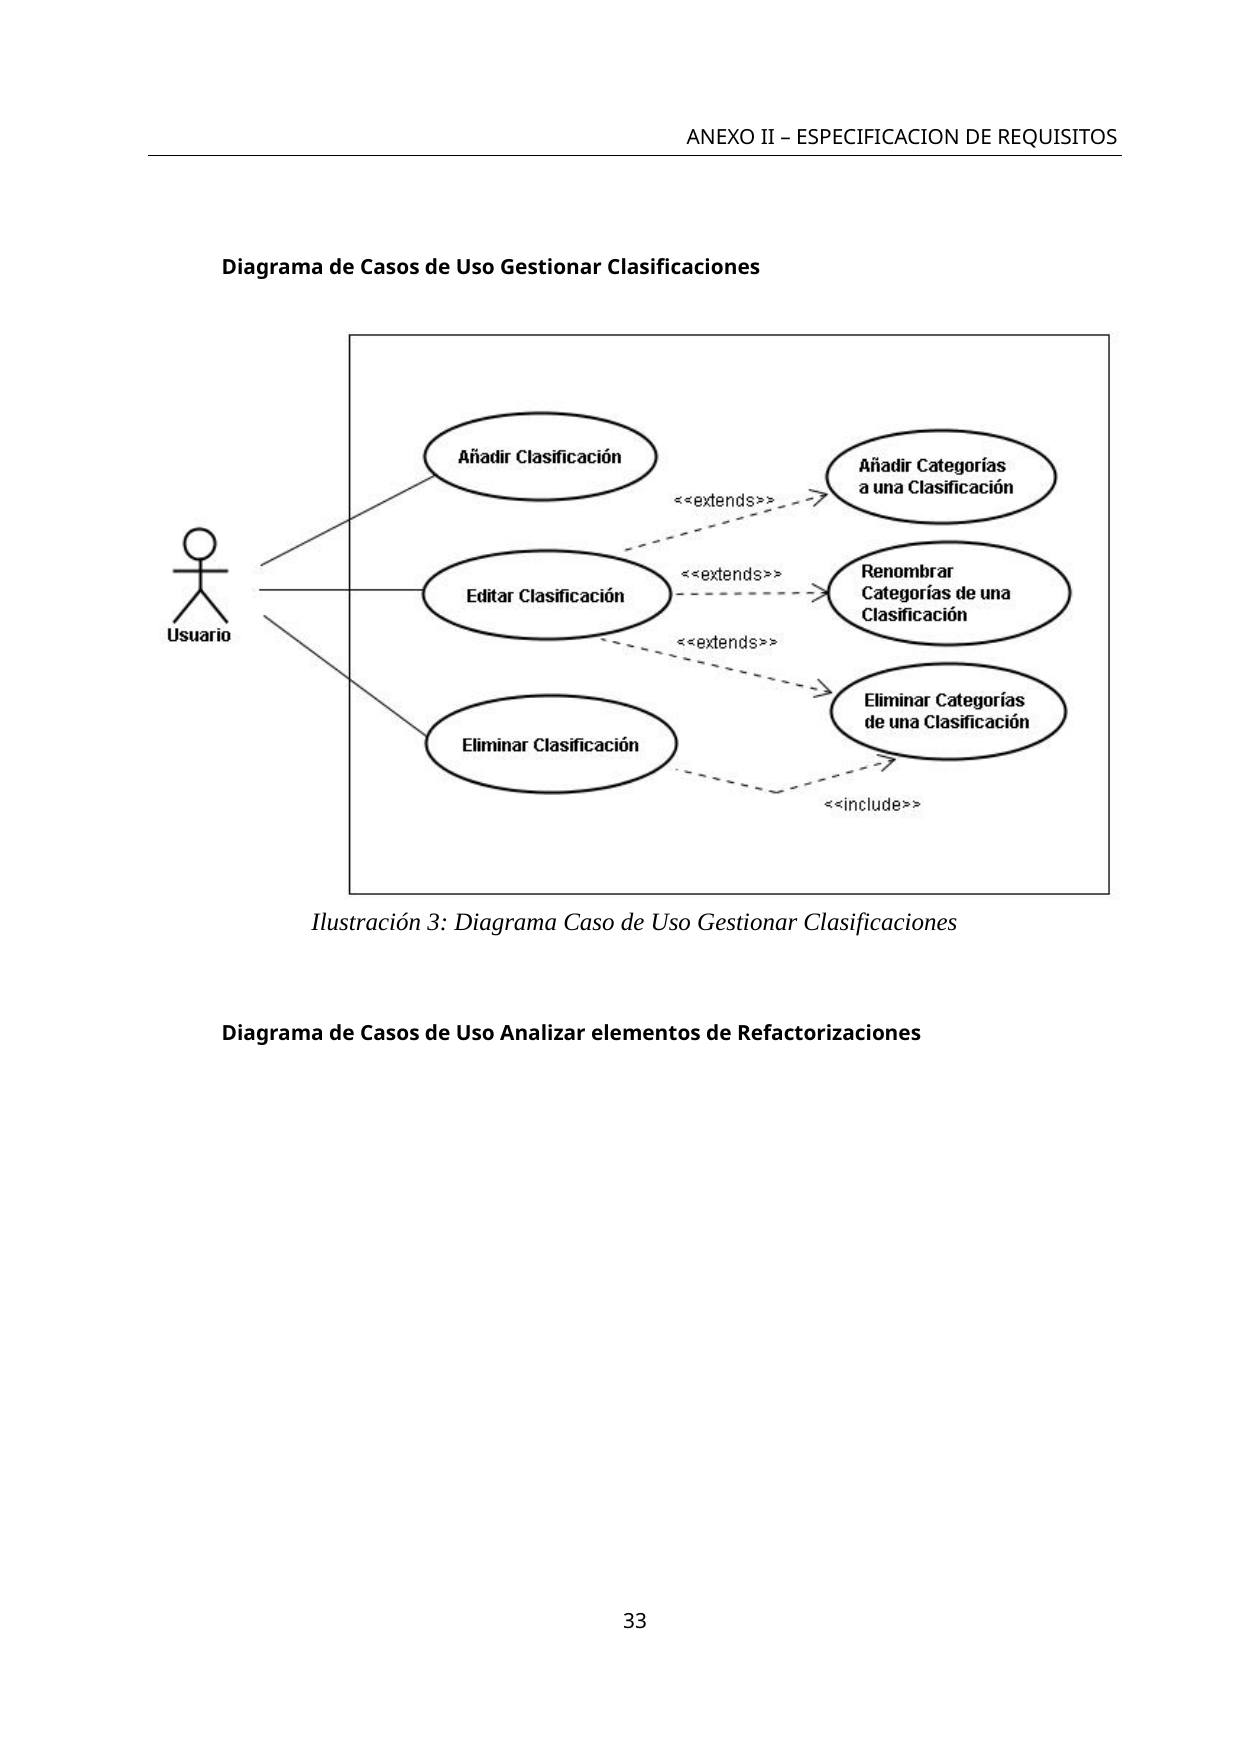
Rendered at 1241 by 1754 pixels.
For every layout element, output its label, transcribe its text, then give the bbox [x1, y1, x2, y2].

text Diagrama de Casos de Uso Gestionar Clasificaciones [148, 252, 1122, 281]
text Diagrama de Casos de Uso Analizar elementos de Refactorizaciones [148, 1018, 1122, 1046]
text Ilustración 3: Diagrama Caso de Uso Gestionar Clasificaciones [148, 908, 1123, 936]
picture [148, 320, 1123, 908]
